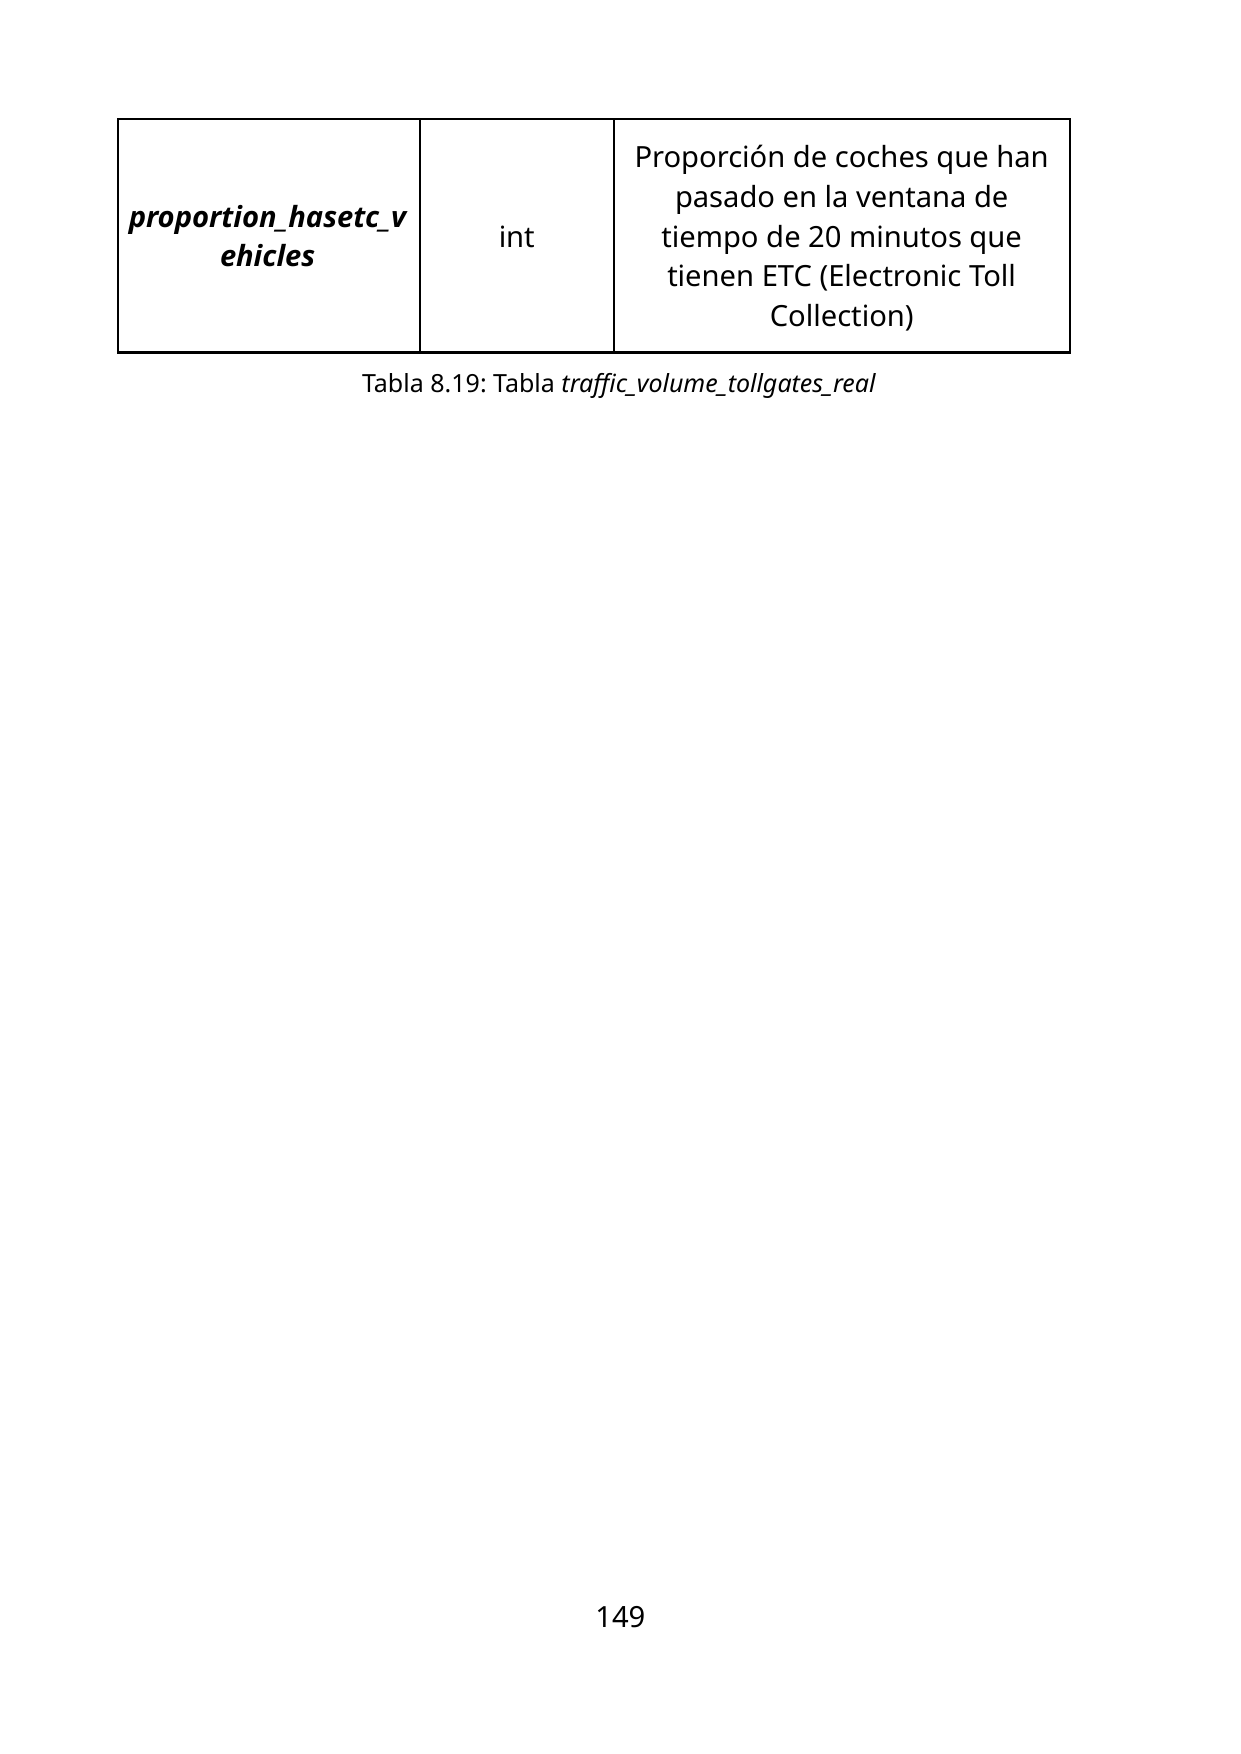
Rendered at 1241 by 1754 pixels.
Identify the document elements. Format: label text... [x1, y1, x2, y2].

table_cell int [421, 120, 613, 351]
table_cell proportion_hasetc_vehicles [119, 120, 419, 351]
text Tabla 8.19: Tabla traffic_volume_tollgates_real [118, 366, 1122, 400]
table_cell Proporción de coches que han pasado en la ventana de tiempo de 20 minutos que tienen ETC (Electronic Toll Collection) [615, 120, 1069, 351]
